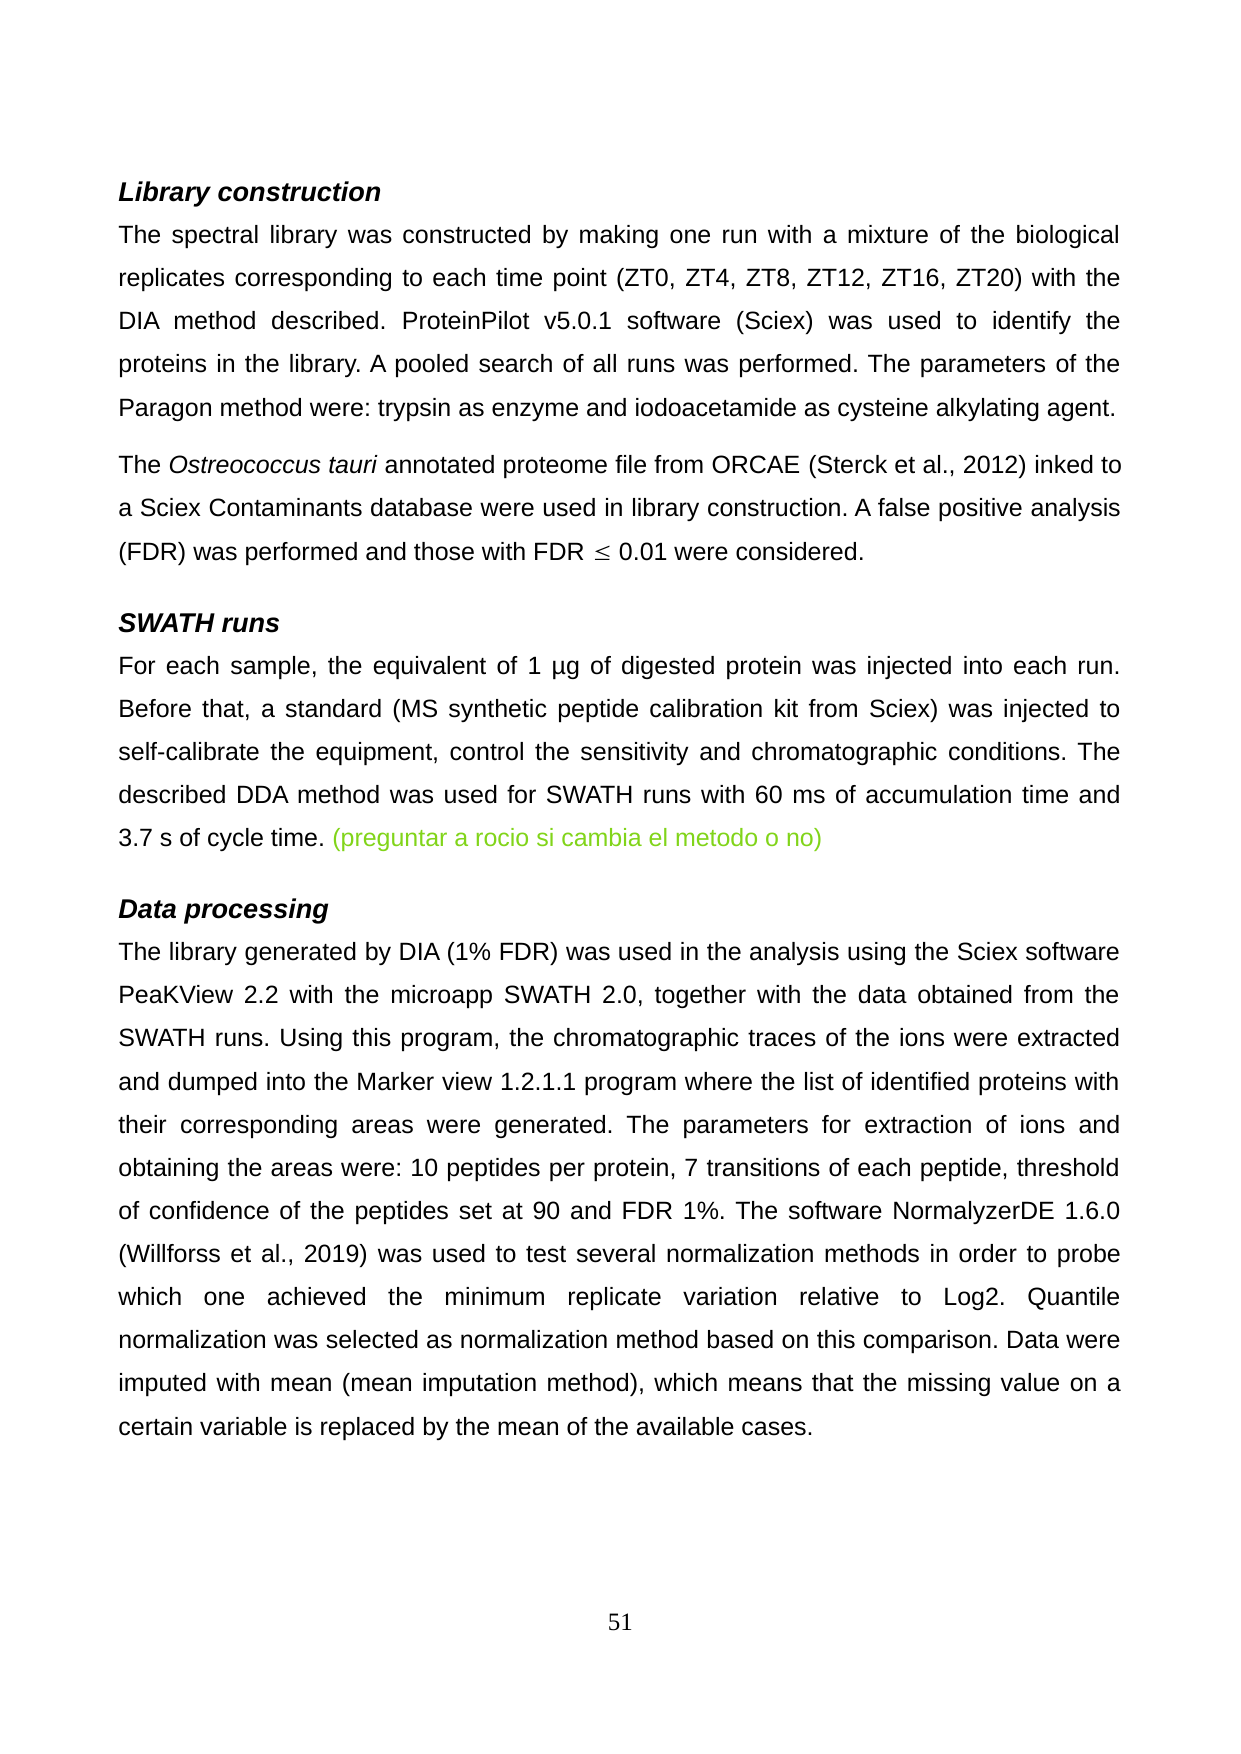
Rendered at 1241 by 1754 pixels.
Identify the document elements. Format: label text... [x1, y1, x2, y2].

text The spectral library was constructed by making one run with a mixture of the biological replicates corresponding to each time point (ZT0, ZT4, ZT8, ZT12, ZT16, ZT20) with the DIA method described. ProteinPilot v5.0.1 software (Sciex) was used to identify the proteins in the library. A pooled search of all runs was performed. The parameters of the Paragon method were: trypsin as enzyme and iodoacetamide as cysteine alkylating agent. [118, 220, 1122, 421]
subtitle Library construction [118, 176, 1122, 208]
subtitle Data processing [118, 893, 1122, 924]
text For each sample, the equivalent of 1 µg of digested protein was injected into each run. Before that, a standard (MS synthetic peptide calibration kit from Sciex) was injected to self-calibrate the equipment, control the sensitivity and chromatographic conditions. The described DDA method was used for SWATH runs with 60 ms of accumulation time and 3.7 s of cycle time. (preguntar a rocio si cambia el metodo o no) [118, 651, 1122, 852]
text The Ostreococcus tauri annotated proteome file from ORCAE (Sterck et al., 2012)⁠ inked to a Sciex Contaminants database were used in library construction. A false positive analysis (FDR) was performed and those with FDR  0.01 were considered. [118, 450, 1122, 565]
subtitle SWATH runs [118, 607, 1122, 638]
text The library generated by DIA (1% FDR) was used in the analysis using the Sciex software PeaKView 2.2 with the microapp SWATH 2.0, together with the data obtained from the SWATH runs. Using this program, the chromatographic traces of the ions were extracted and dumped into the Marker view 1.2.1.1 program where the list of identified proteins with their corresponding areas were generated. The parameters for extraction of ions and obtaining the areas were: 10 peptides per protein, 7 transitions of each peptide, threshold of confidence of the peptides set at 90 and FDR 1%. The software NormalyzerDE 1.6.0 (Willforss et al., 2019)⁠ was used to test several normalization methods in order to probe which one achieved the minimum replicate variation relative to Log2. Quantile normalization was selected as normalization method based on this comparison. Data were imputed with mean (mean imputation method), which means that the missing value on a certain variable is replaced by the mean of the available cases. [118, 937, 1122, 1440]
